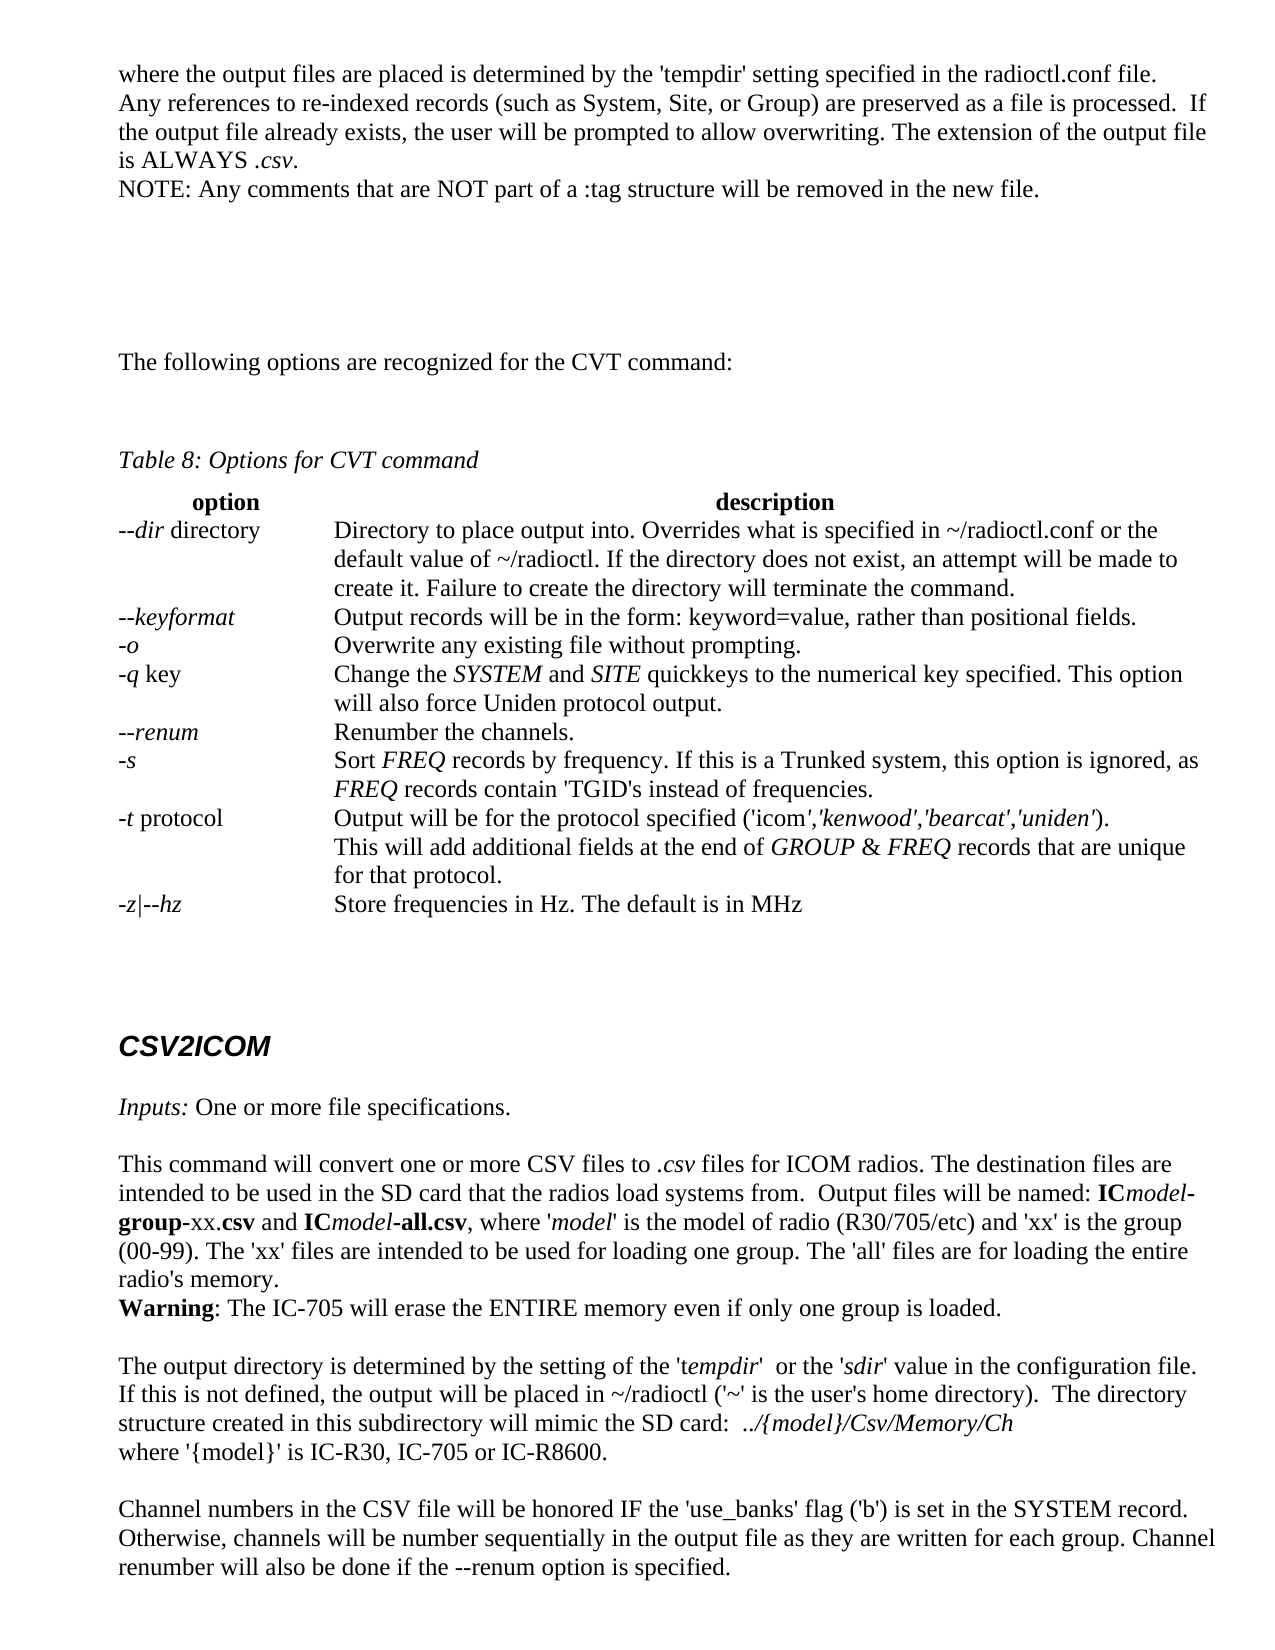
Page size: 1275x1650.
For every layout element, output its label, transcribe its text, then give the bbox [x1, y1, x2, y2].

text Table 8: Options for CVT command [118, 445, 1216, 474]
table_header description [334, 487, 1217, 515]
table_cell Store frequencies in Hz. The default is in MHz [334, 889, 1217, 918]
table_cell Renumber the channels. [334, 717, 1217, 745]
table_header option [118, 487, 334, 515]
table_cell Output will be for the protocol specified ('icom','kenwood','bearcat','uniden'). This will add additional fields at the end of GROUP & FREQ records that are unique for that protocol. [334, 803, 1217, 889]
table_cell -q key [118, 659, 334, 717]
text Inputs: One or more file specifications. [118, 1092, 1216, 1121]
table_cell --keyformat [118, 602, 334, 630]
table_cell Output records will be in the form: keyword=value, rather than positional fields. [334, 602, 1217, 630]
text The following options are recognized for the CVT command: [118, 347, 1216, 375]
table_cell --renum [118, 717, 334, 745]
text Channel numbers in the CSV file will be honored IF the 'use_banks' flag ('b') is set in the SYSTEM record. Otherwise, channels will be number sequentially in the output file as they are written for each group. Channel renumber will also be done if the --renum option is specified. [118, 1494, 1216, 1581]
table_cell Directory to place output into. Overrides what is specified in ~/radioctl.conf or the default value of ~/radioctl. If the directory does not exist, an attempt will be made to create it. Failure to create the directory will terminate the command. [334, 515, 1217, 602]
table_cell Sort FREQ records by frequency. If this is a Trunked system, this option is ignored, as FREQ records contain 'TGID's instead of frequencies. [334, 745, 1217, 803]
text NOTE: Any comments that are NOT part of a :tag structure will be removed in the new file. [118, 174, 1216, 203]
table_cell -t protocol [118, 803, 334, 889]
table_cell -z|--hz [118, 889, 334, 918]
text where '{model}' is IC-R30, IC-705 or IC-R8600. [118, 1437, 1216, 1466]
subtitle CSV2ICOM [118, 1029, 1216, 1063]
text Warning: The IC-705 will erase the ENTIRE memory even if only one group is loaded. [118, 1293, 1216, 1322]
table_cell Overwrite any existing file without prompting. [334, 630, 1217, 659]
text Any references to re-indexed records (such as System, Site, or Group) are preserved as a file is processed. If the output file already exists, the user will be prompted to allow overwriting. The extension of the output file is ALWAYS .csv. [118, 88, 1216, 174]
table_cell -o [118, 630, 334, 659]
table_cell Change the SYSTEM and SITE quickkeys to the numerical key specified. This option will also force Uniden protocol output. [334, 659, 1217, 717]
text This command will convert one or more CSV files to .csv files for ICOM radios. The destination files are intended to be used in the SD card that the radios load systems from. Output files will be named: ICmodel-group-xx.csv and ICmodel-all.csv, where 'model' is the model of radio (R30/705/etc) and 'xx' is the group (00-99). The 'xx' files are intended to be used for loading one group. The 'all' files are for loading the entire radio's memory. [118, 1149, 1216, 1293]
table_cell --dir directory [118, 515, 334, 602]
text where the output files are placed is determined by the 'tempdir' setting specified in the radioctl.conf file. [118, 59, 1216, 88]
table_cell -s [118, 745, 334, 803]
text The output directory is determined by the setting of the 'tempdir' or the 'sdir' value in the configuration file. If this is not defined, the output will be placed in ~/radioctl ('~' is the user's home directory). The directory structure created in this subdirectory will mimic the SD card: ../{model}/Csv/Memory/Ch [118, 1351, 1216, 1437]
